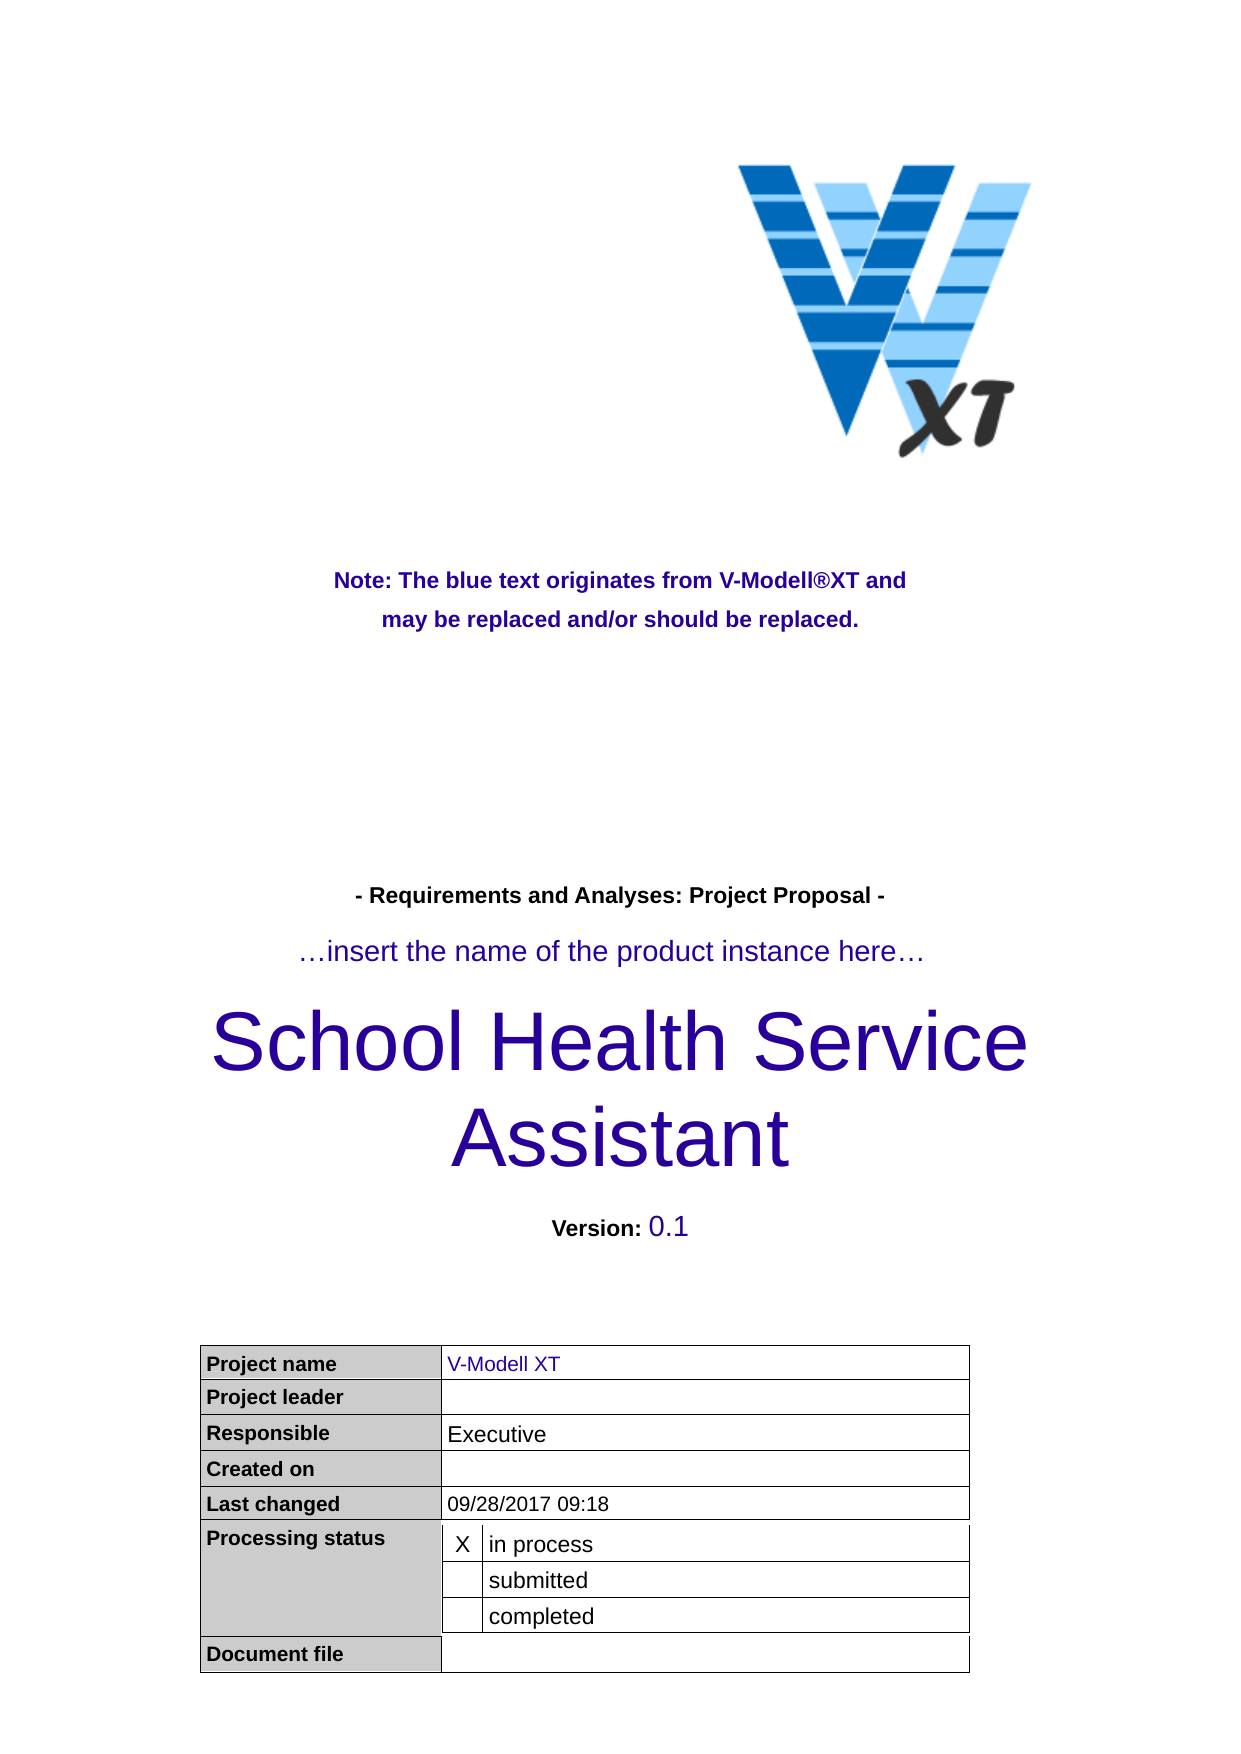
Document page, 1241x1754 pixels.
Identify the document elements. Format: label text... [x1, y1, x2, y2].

table_cell Project leader [201, 1380, 441, 1414]
text Version: 0.1 [118, 1209, 1122, 1242]
table_cell completed [483, 1598, 969, 1632]
table_cell [443, 1598, 482, 1632]
table_cell [442, 1451, 969, 1486]
text - Requirements and Analyses: Project Proposal - [118, 882, 1122, 909]
table_cell [443, 1562, 482, 1596]
table_header X [443, 1525, 482, 1561]
table_cell Last changed [201, 1487, 441, 1519]
text may be replaced and/or should be replaced. [118, 606, 1122, 632]
table_cell Responsible [201, 1415, 441, 1450]
table_cell Processing status [201, 1520, 441, 1636]
table_cell Executive [442, 1415, 969, 1450]
table_cell [442, 1636, 969, 1671]
table_header Project name [201, 1346, 441, 1378]
table_cell Document file [201, 1637, 441, 1671]
table_header in process [483, 1525, 969, 1561]
text Note: The blue text originates from V-Modell®XT and [118, 567, 1122, 593]
table_cell Created on [201, 1451, 441, 1486]
text …insert the name of the product instance here… [118, 934, 1122, 967]
table_cell 09/26/2017 09:03 [442, 1487, 969, 1519]
table_cell [442, 1380, 969, 1414]
table_cell submitted [483, 1562, 969, 1596]
table_cell [441, 1520, 969, 1561]
text School Health Service Assistant [118, 992, 1122, 1184]
table_header V-Modell XT [442, 1346, 969, 1378]
